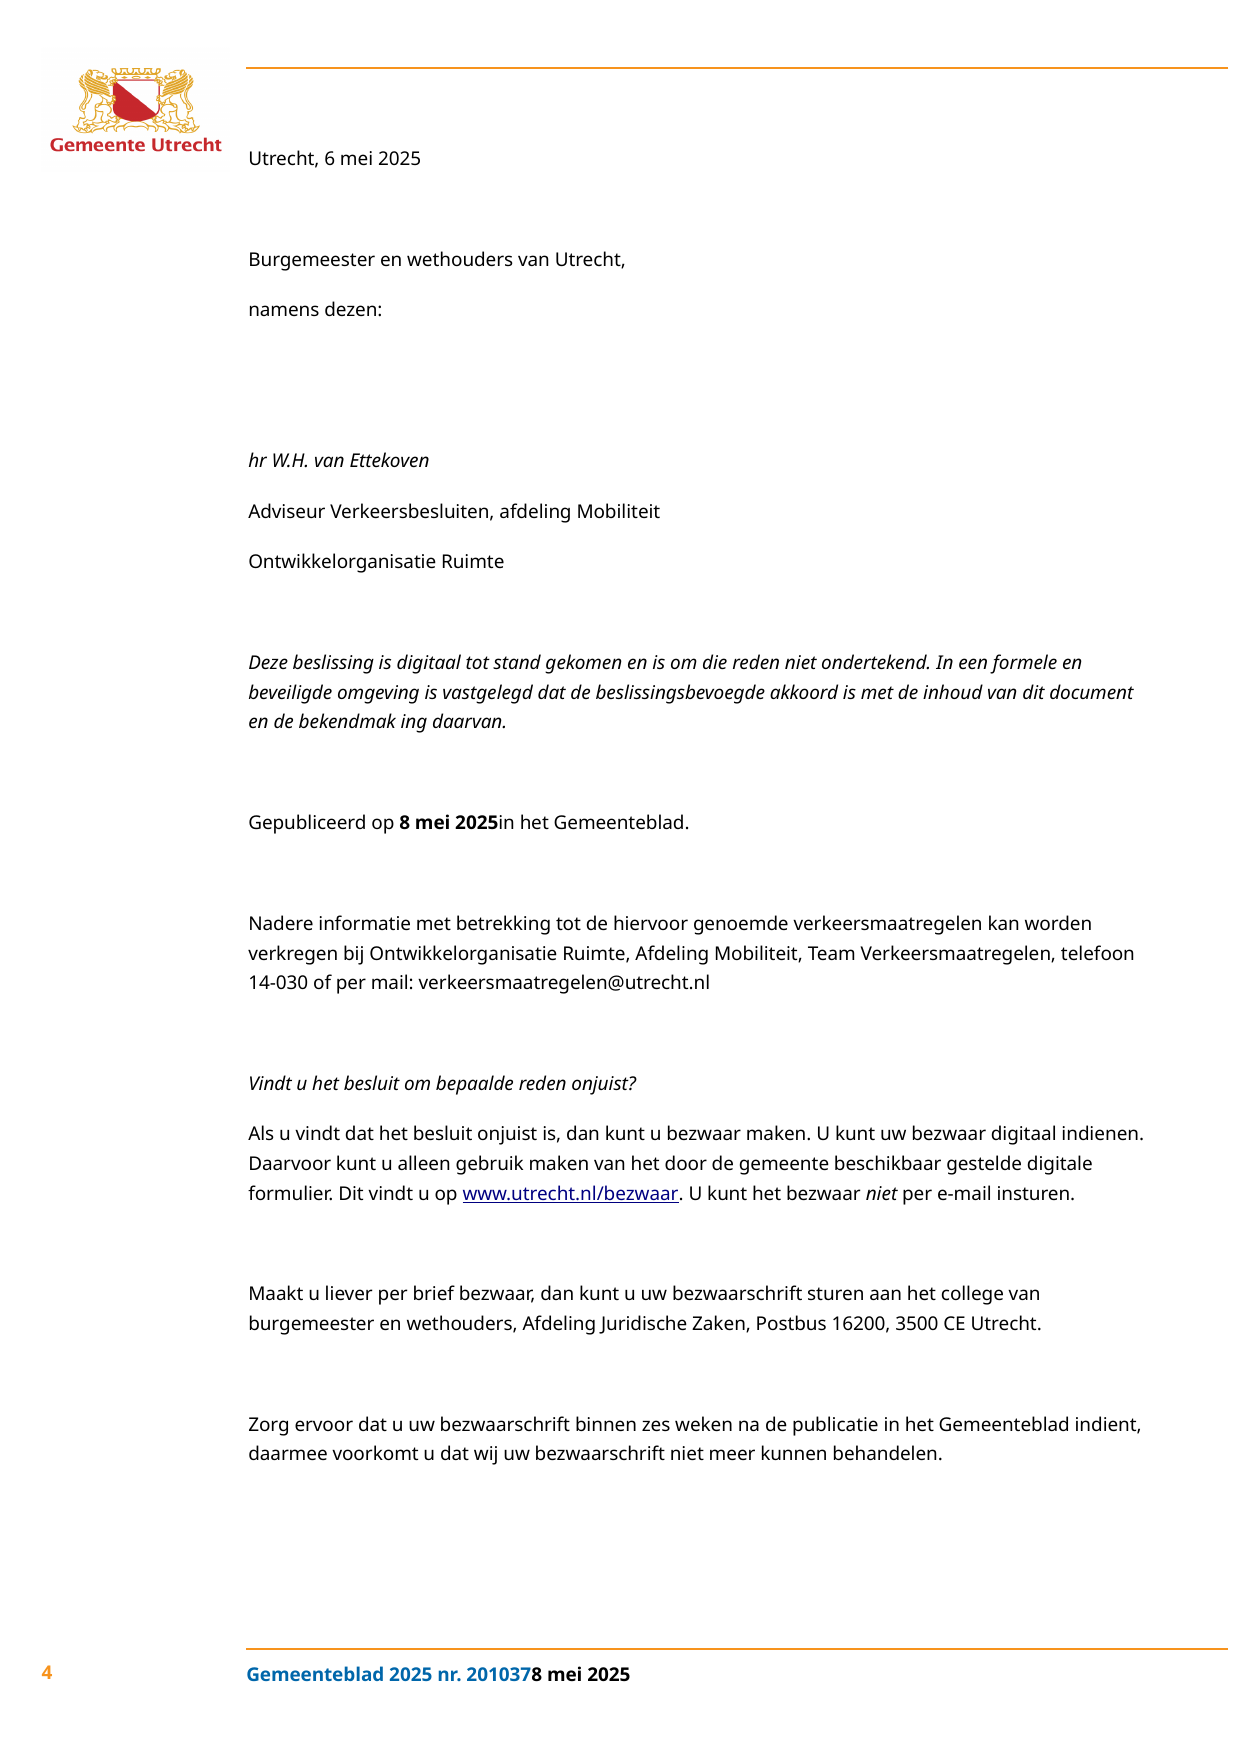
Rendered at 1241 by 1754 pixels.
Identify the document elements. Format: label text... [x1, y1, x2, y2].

text namens dezen: [248, 296, 1152, 322]
text Utrecht, 6 mei 2025 [248, 145, 1152, 171]
text Als u vindt dat het besluit onjuist is, dan kunt u bezwaar maken. U kunt uw bezwaar digitaal indienen. Daarvoor kunt u alleen gebruik maken van het door de gemeente beschikbaar gestelde digitale formulier. Dit vindt u op www.utrecht.nl/bezwaar. U kunt het bezwaar niet per e-mail insturen. [248, 1121, 1152, 1206]
text Deze beslissing is digitaal tot stand gekomen en is om die reden niet ondertekend. In een formele en beveiligde omgeving is vastgelegd dat de beslissingsbevoegde akkoord is met de inhoud van dit document en de bekendmak ing daarvan. [248, 649, 1152, 734]
text Burgemeester en wethouders van Utrecht, [248, 246, 1152, 272]
text Maakt u liever per brief bezwaar, dan kunt u uw bezwaarschrift sturen aan het college van burgemeester en wethouders, Afdeling Juridische Zaken, Postbus 16200, 3500 CE Utrecht. [248, 1281, 1152, 1336]
text Adviseur Verkeersbesluiten, afdeling Mobiliteit [248, 498, 1152, 524]
text hr W.H. van Ettekoven [248, 448, 1152, 473]
picture [41, 47, 231, 172]
text Nadere informatie met betrekking tot de hiervoor genoemde verkeersmaatregelen kan worden verkregen bij Ontwikkelorganisatie Ruimte, Afdeling Mobiliteit, Team Verkeersmaatregelen, telefoon 14-030 of per mail: verkeersmaatregelen@utrecht.nl [248, 910, 1152, 995]
text Ontwikkelorganisatie Ruimte [248, 548, 1152, 574]
text Vindt u het besluit om bepaalde reden onjuist? [248, 1070, 1152, 1096]
text Zorg ervoor dat u uw bezwaarschrift binnen zes weken na de publicatie in het Gemeenteblad indient, daarmee voorkomt u dat wij uw bezwaarschrift niet meer kunnen behandelen. [248, 1411, 1152, 1466]
text Gepubliceerd op 8 mei 2025in het Gemeenteblad. [248, 809, 1152, 835]
